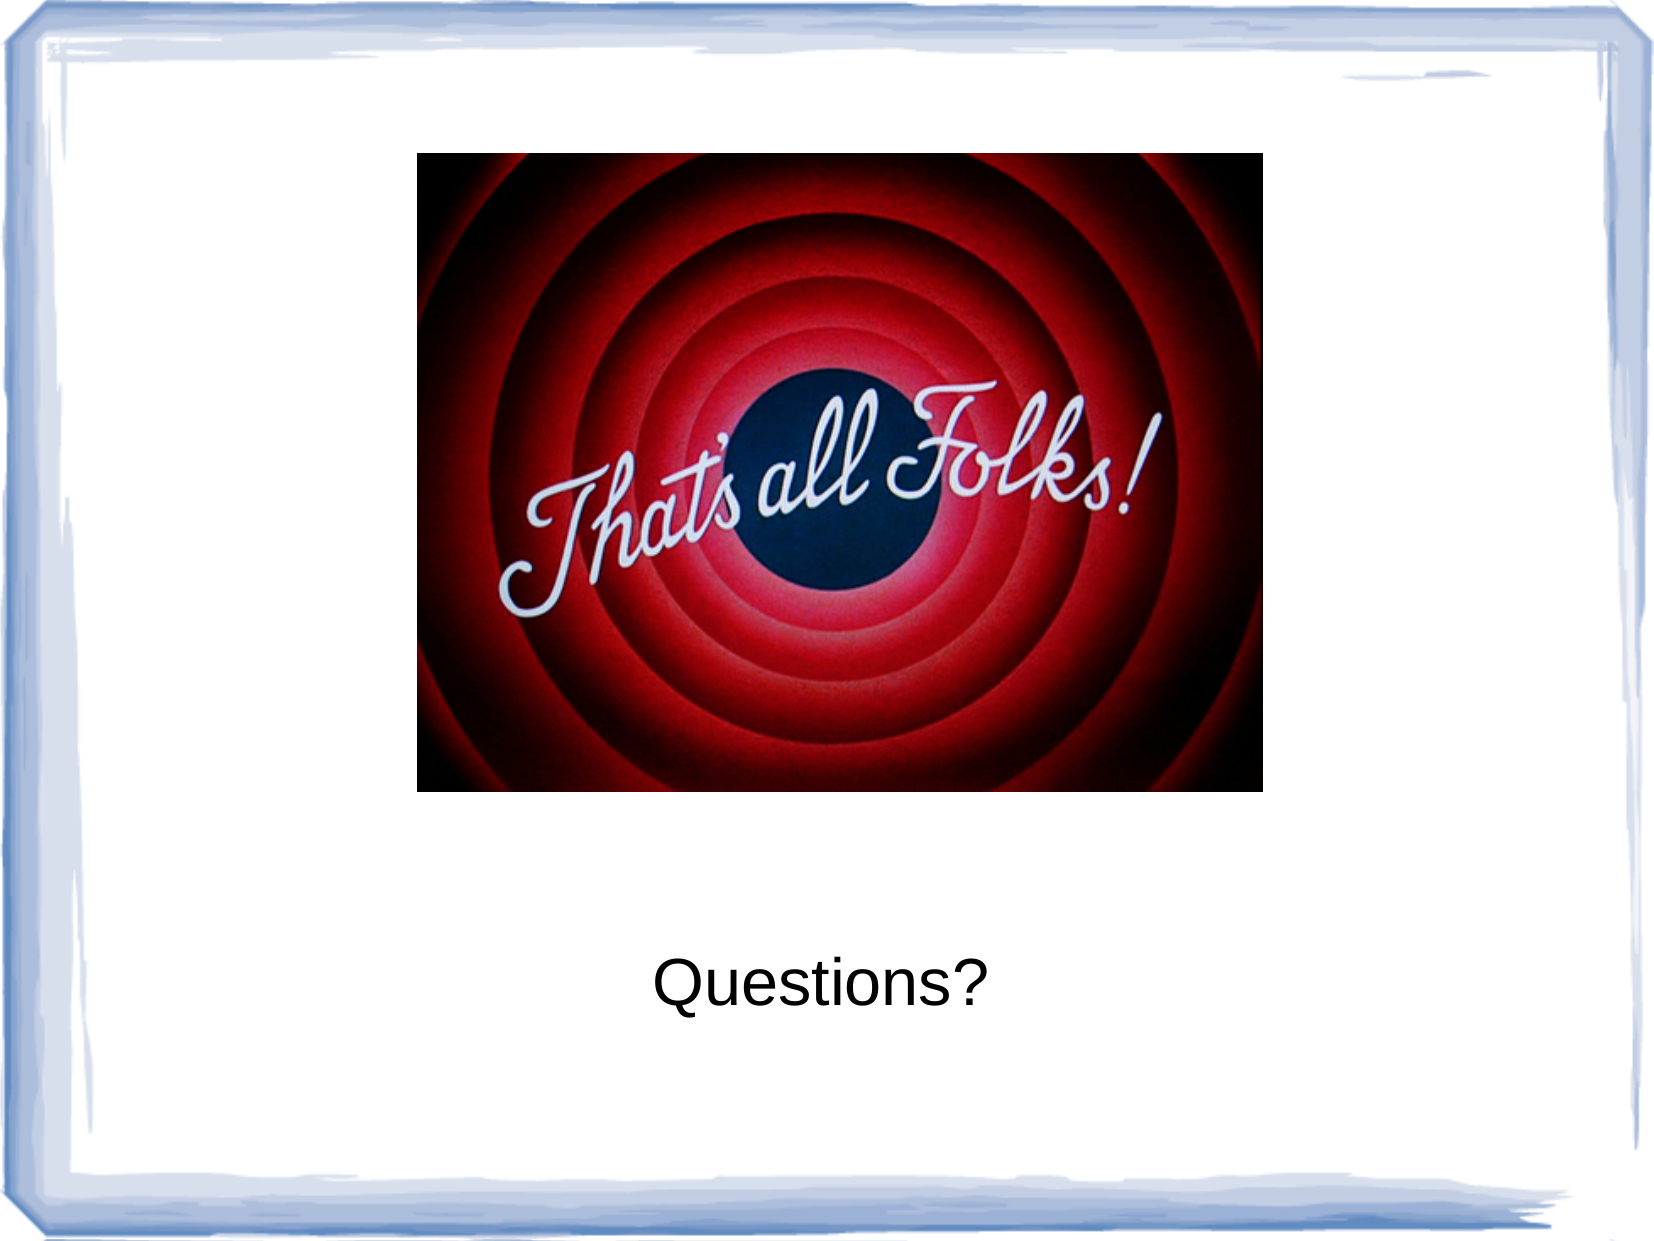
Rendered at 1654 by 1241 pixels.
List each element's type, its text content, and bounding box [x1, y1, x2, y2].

picture [0, 0, 1654, 1241]
subtitle Questions? [76, 901, 1565, 1063]
